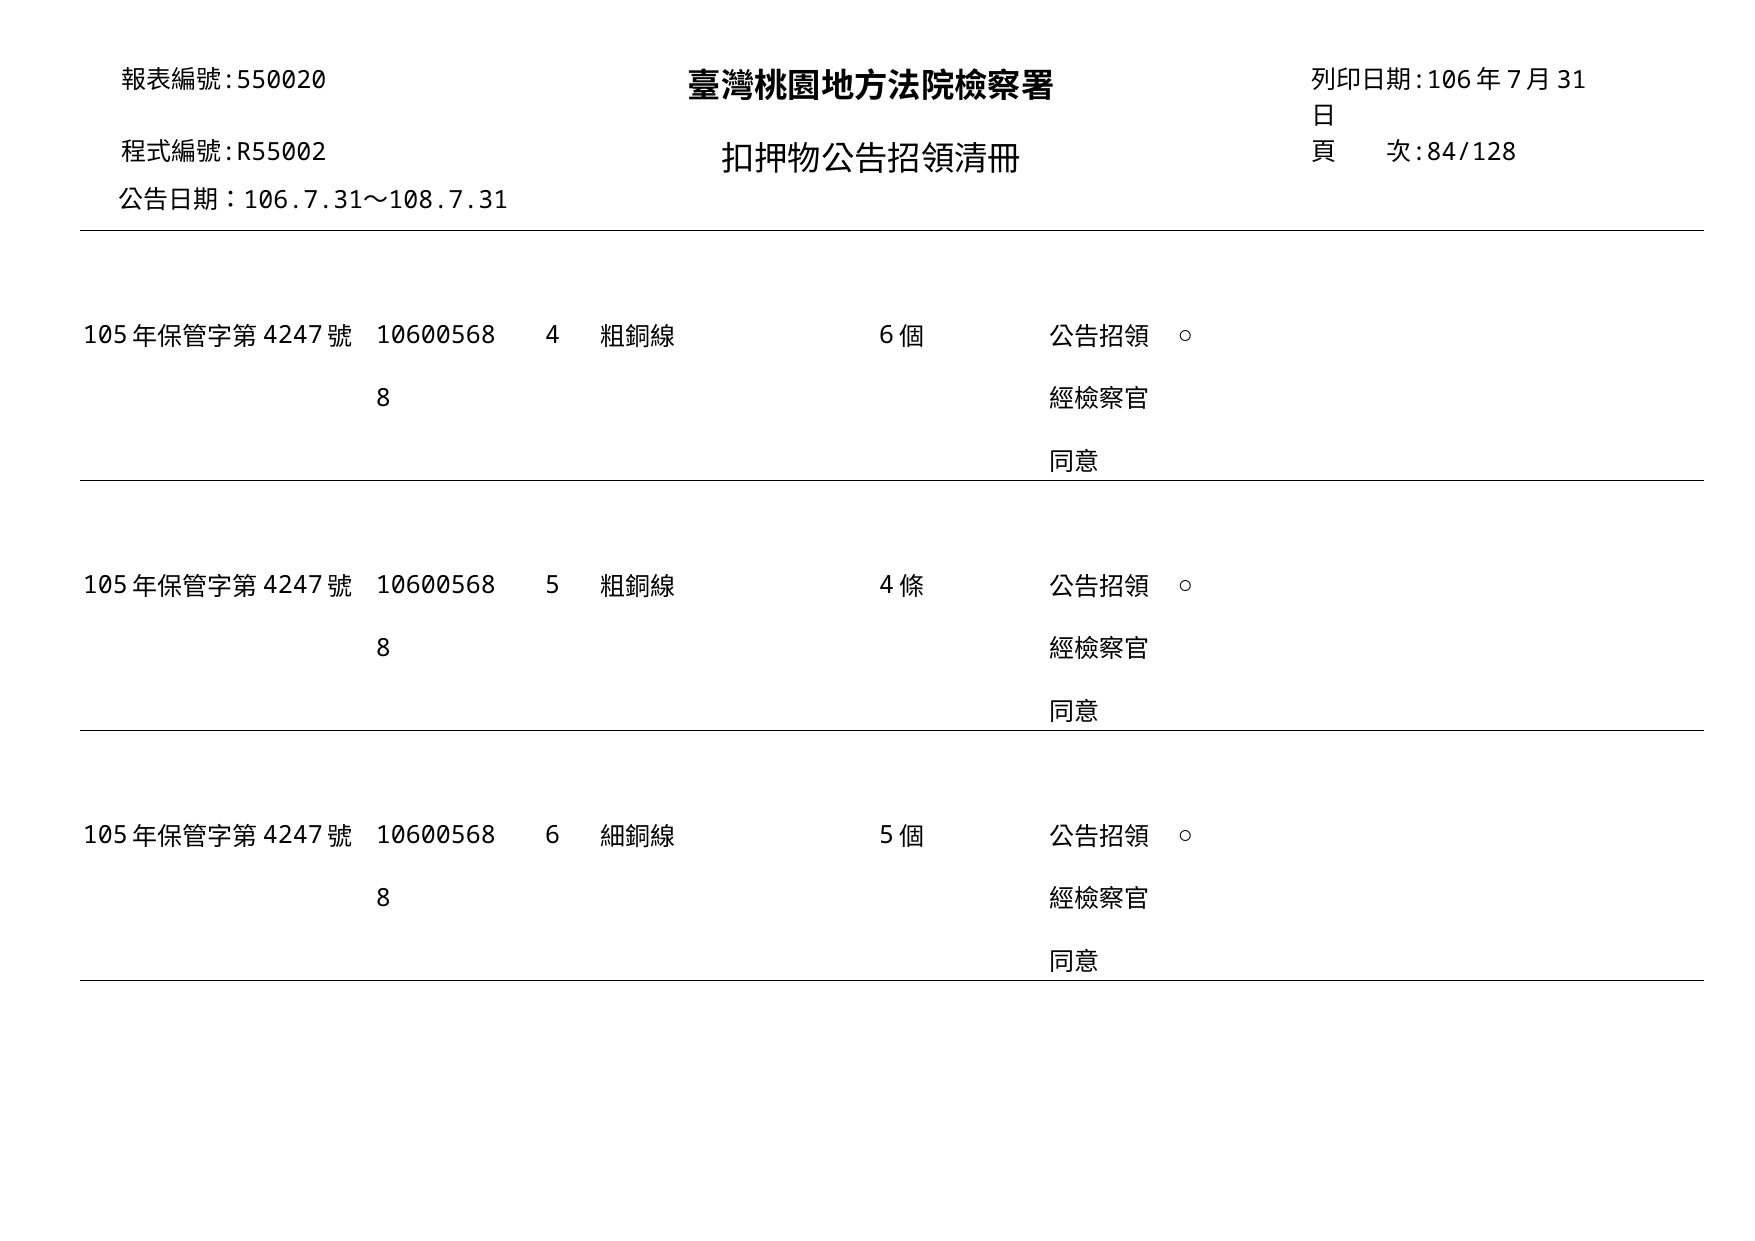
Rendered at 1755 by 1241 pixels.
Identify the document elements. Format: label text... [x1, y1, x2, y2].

table_cell [1317, 731, 1575, 980]
table_cell [1575, 481, 1704, 730]
table_cell ○ [1175, 731, 1317, 980]
table_cell [927, 481, 1046, 730]
table_cell 6個 [808, 231, 927, 480]
table_cell 4條 [808, 481, 927, 730]
table_cell 粗銅線 [597, 481, 807, 730]
table_cell 106005688 [373, 481, 507, 730]
table_cell [1575, 231, 1704, 480]
table_cell [1317, 231, 1575, 480]
table_cell 細銅線 [597, 731, 807, 980]
table_cell [927, 231, 1046, 480]
table_cell 公告招領經檢察官同意 [1046, 731, 1175, 980]
table_cell 4 [507, 231, 597, 480]
table_cell 105年保管字第4247號 [80, 731, 373, 980]
table_cell 106005688 [373, 231, 507, 480]
table_cell 粗銅線 [597, 231, 807, 480]
table_cell 106005688 [373, 731, 507, 980]
table_cell 5 [507, 481, 597, 730]
table_cell 公告招領經檢察官同意 [1046, 481, 1175, 730]
table_cell [1317, 481, 1575, 730]
table_cell 公告招領經檢察官同意 [1046, 231, 1175, 480]
table_cell 105年保管字第4247號 [80, 481, 373, 730]
table_cell 105年保管字第4247號 [80, 231, 373, 480]
table_cell [1575, 731, 1704, 980]
table_cell 5個 [808, 731, 927, 980]
table_cell [927, 731, 1046, 980]
table_cell 6 [507, 731, 597, 980]
table_cell ○ [1175, 481, 1317, 730]
table_cell ○ [1175, 231, 1317, 480]
